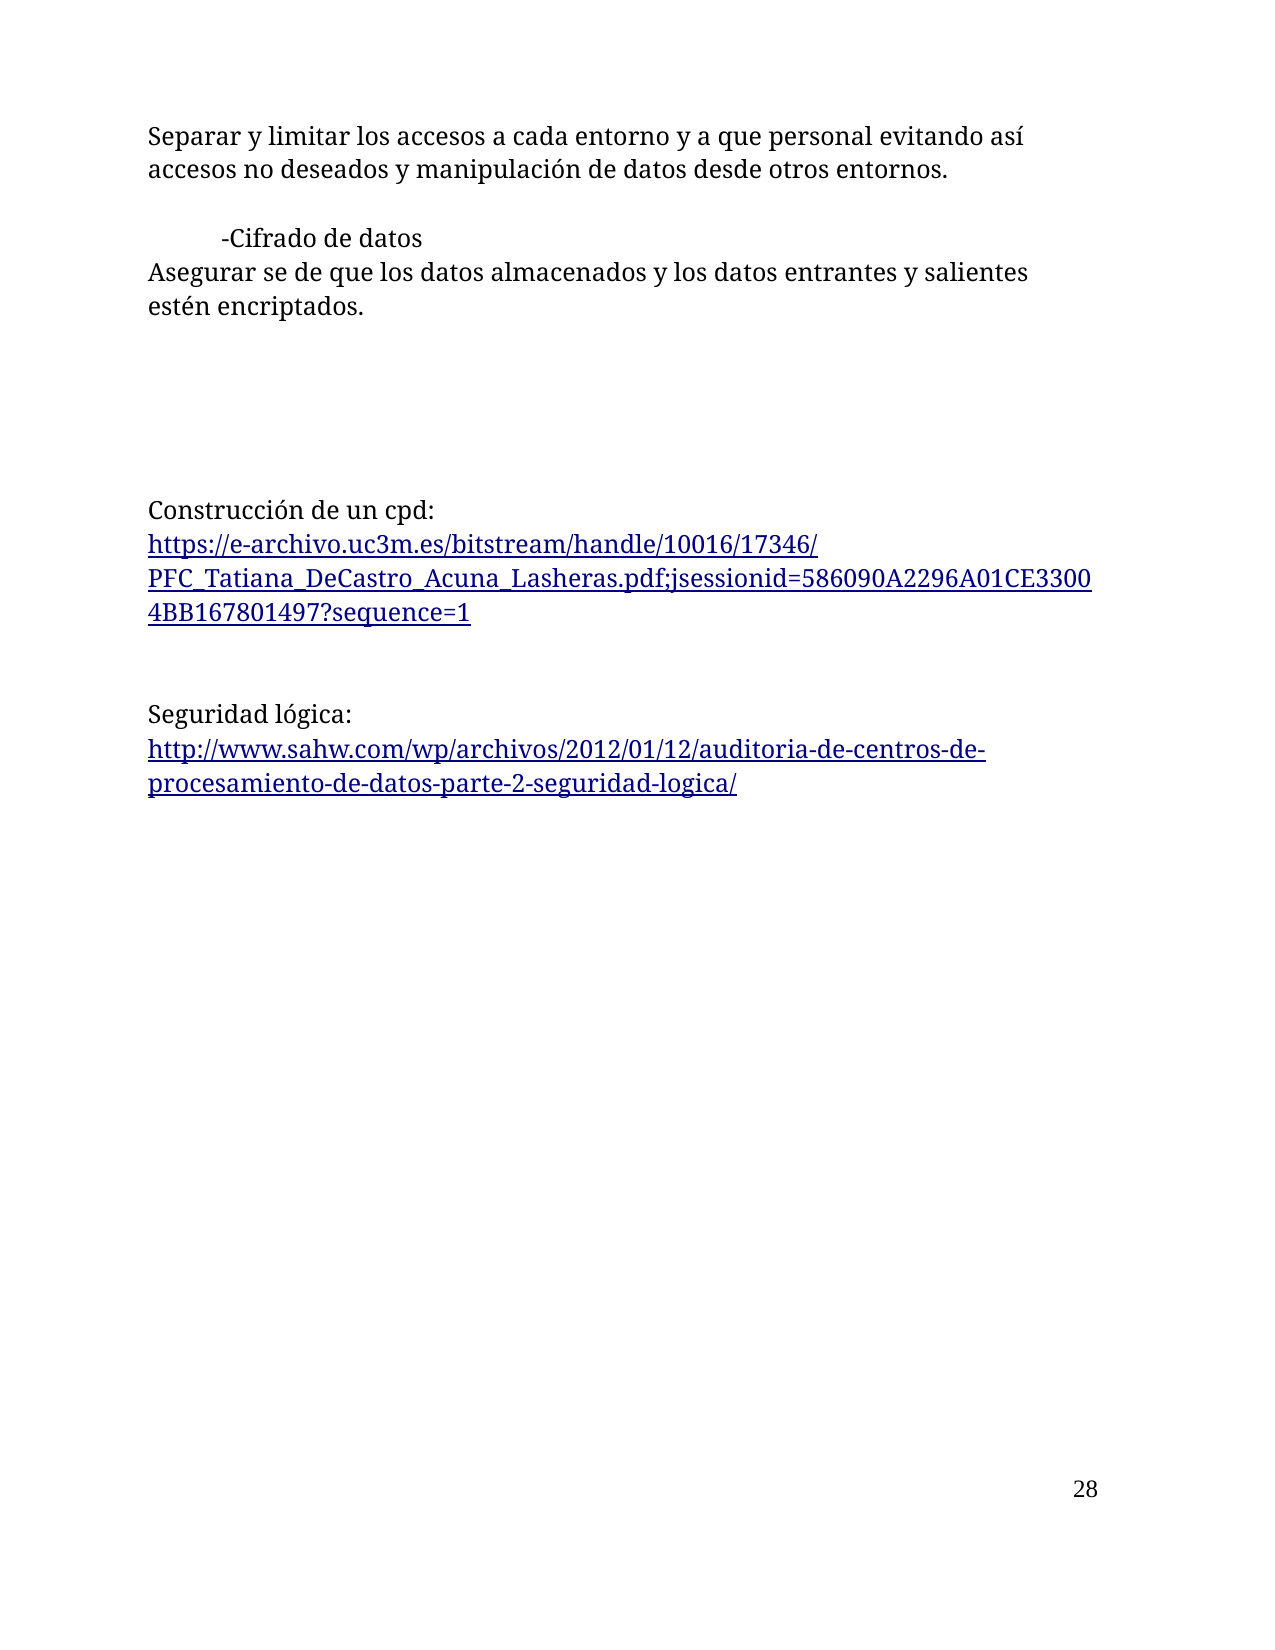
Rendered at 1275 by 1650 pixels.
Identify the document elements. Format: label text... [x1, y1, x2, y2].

text Asegurar se de que los datos almacenados y los datos entrantes y salientes estén encriptados. [148, 254, 1098, 322]
text Seguridad lógica: [148, 697, 1098, 731]
text -Cifrado de datos [148, 220, 1098, 254]
text https://e-archivo.uc3m.es/bitstream/handle/10016/17346/PFC_Tatiana_DeCastro_Acuna_Lasheras.pdf;jsessionid=586090A2296A01CE33004BB167801497?sequence=1 [148, 527, 1098, 629]
text Construcción de un cpd: [148, 493, 1098, 527]
text Separar y limitar los accesos a cada entorno y a que personal evitando así accesos no deseados y manipulación de datos desde otros entornos. [148, 118, 1098, 186]
text http://www.sahw.com/wp/archivos/2012/01/12/auditoria-de-centros-de-procesamiento-de-datos-parte-2-seguridad-logica/ [148, 731, 1098, 799]
